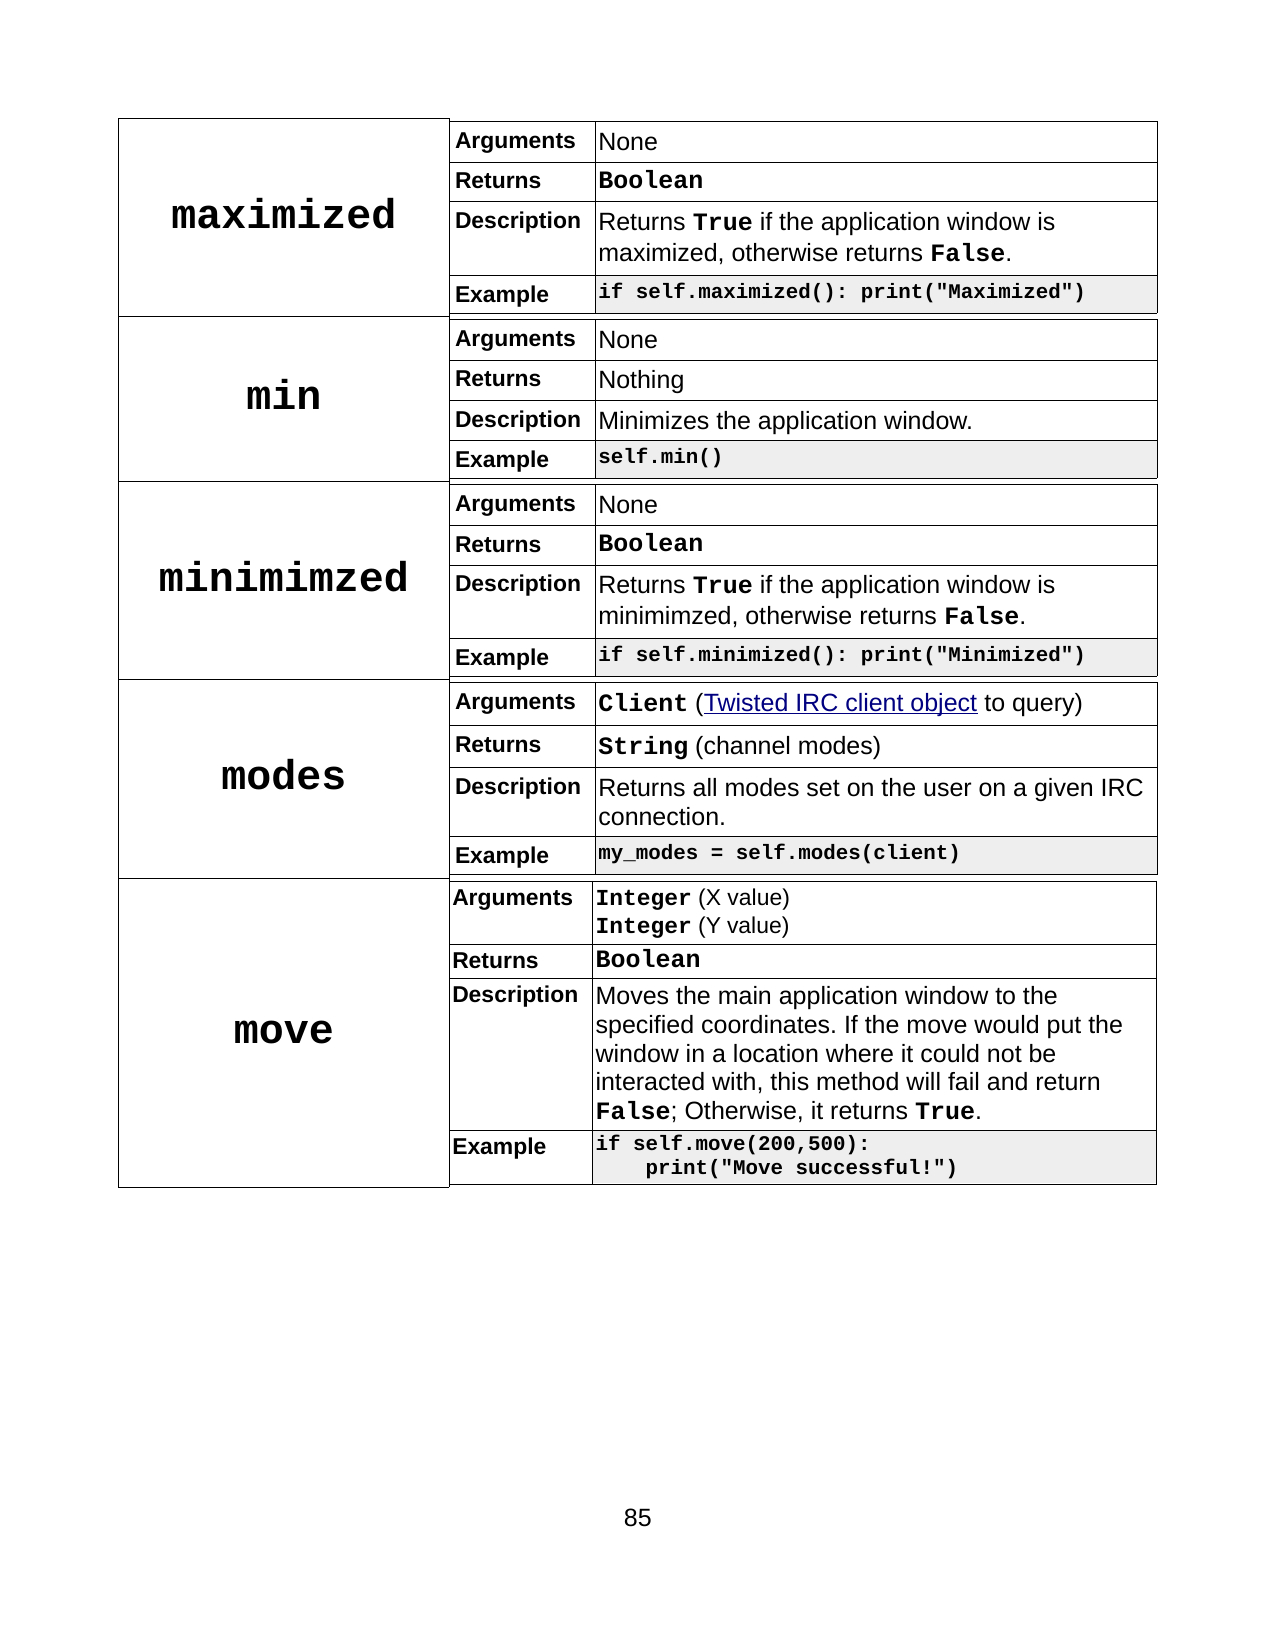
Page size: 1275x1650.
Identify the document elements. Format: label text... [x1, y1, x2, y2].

table_cell Nothing [596, 361, 1157, 400]
table_header Arguments [450, 485, 595, 525]
table_header None [596, 122, 1157, 162]
table_cell Returns [450, 361, 595, 400]
table_cell Returns True if the application window is minimimzed, otherwise returns False. [596, 566, 1157, 638]
table_header Arguments [450, 882, 592, 943]
table_cell self.min() [596, 441, 1157, 478]
table_cell Returns all modes set on the user on a given IRC connection. [596, 768, 1157, 836]
table_cell Example [450, 1131, 592, 1183]
table_cell Minimizes the application window. [596, 401, 1157, 440]
table_header None [596, 485, 1157, 525]
table_cell minimimzed [119, 482, 449, 679]
table_cell move [119, 879, 449, 1187]
table_header Integer (X value) Integer (Y value) [593, 882, 1156, 943]
table_cell Returns [450, 163, 595, 201]
table_header Arguments [450, 683, 595, 725]
table_cell Boolean [593, 945, 1156, 978]
table_cell if self.maximized(): print("Maximized") [596, 276, 1157, 313]
table_cell Description [450, 202, 595, 275]
table_header Arguments [450, 320, 595, 359]
table_cell Example [450, 441, 595, 478]
table_cell Returns [450, 945, 592, 978]
table_cell my_modes = self.modes(client) [596, 837, 1157, 874]
table_header Client (Twisted IRC client object to query) [596, 683, 1157, 725]
table_cell Description [450, 768, 595, 836]
table_cell if self.minimized(): print("Minimized") [596, 639, 1157, 676]
table_cell Moves the main application window to the specified coordinates. If the move would put the window in a location where it could not be interacted with, this method will fail and return False; Otherwise, it returns True. [593, 979, 1156, 1130]
table_cell Example [450, 837, 595, 874]
table_cell Boolean [596, 526, 1157, 564]
table_cell Description [450, 401, 595, 440]
table_header Arguments [450, 122, 595, 162]
table_cell modes [119, 680, 449, 877]
table_cell Example [450, 276, 595, 313]
table_cell Description [450, 566, 595, 638]
table_cell min [119, 317, 449, 481]
table_cell Returns [450, 726, 595, 767]
table_cell Returns [450, 526, 595, 564]
table_cell Boolean [596, 163, 1157, 201]
table_cell Returns True if the application window is maximized, otherwise returns False. [596, 202, 1157, 275]
table_cell if self.move(200,500): print("Move successful!") [593, 1131, 1156, 1183]
table_cell Example [450, 639, 595, 676]
table_cell maximized [119, 119, 449, 316]
table_cell String (channel modes) [596, 726, 1157, 767]
table_header None [596, 320, 1157, 359]
table_cell Description [450, 979, 592, 1130]
